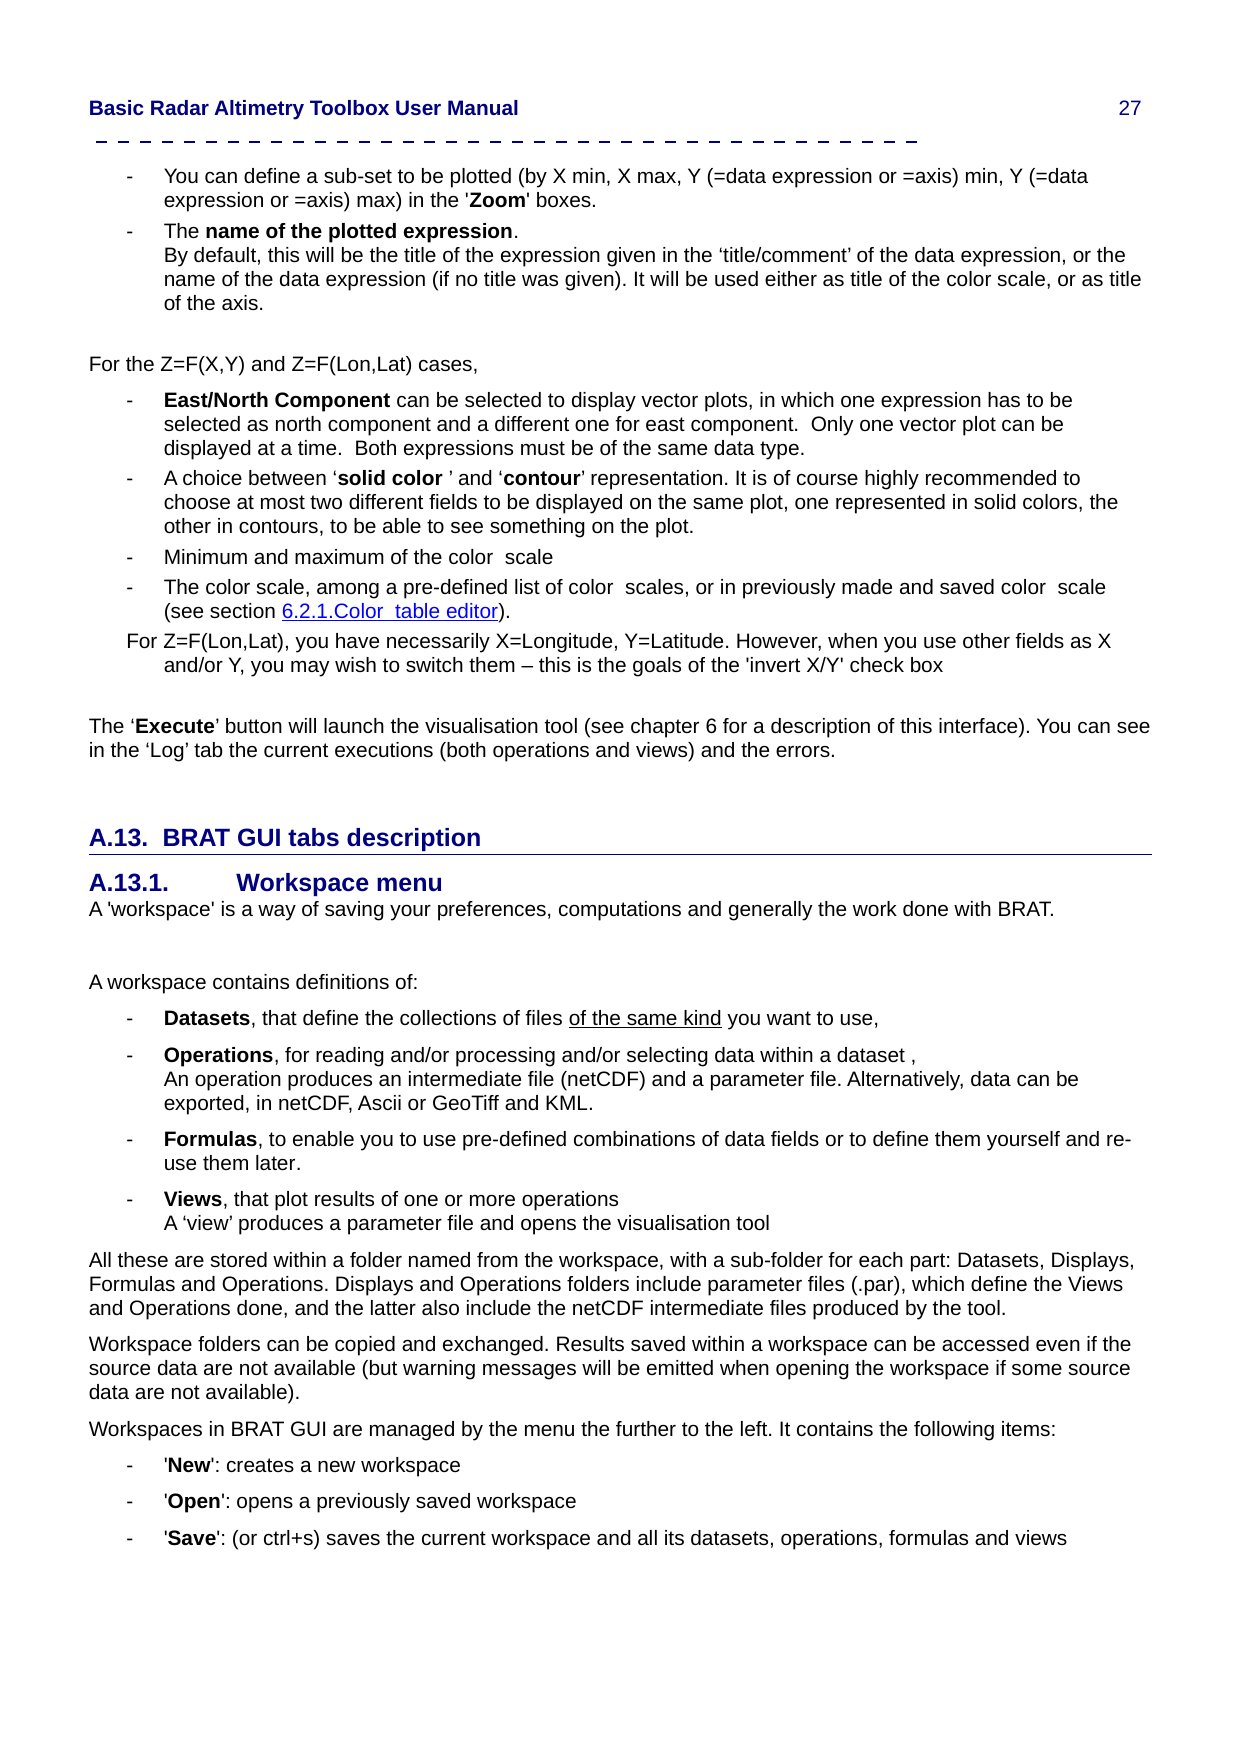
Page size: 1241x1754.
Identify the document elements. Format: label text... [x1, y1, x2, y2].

list A choice between ‘solid color ’ and ‘contour’ representation. It is of course highly recommended to choose at most two different fields to be displayed on the same plot, one represented in solid colors, the other in contours, to be able to see something on the plot. [126, 466, 1152, 538]
list 'Open': opens a previously saved workspace [126, 1489, 1152, 1513]
list Operations, for reading and/or processing and/or selecting data within a dataset , An operation produces an intermediate file (netCDF) and a parameter file. Alternatively, data can be exported, in netCDF, Ascii or GeoTiff and KML. [126, 1042, 1152, 1114]
list You can define a sub-set to be plotted (by X min, X max, Y (=data expression or =axis) min, Y (=data expression or =axis) max) in the 'Zoom' boxes. [126, 164, 1152, 212]
list Views, that plot results of one or more operations A ‘view’ produces a parameter file and opens the visualisation tool [126, 1187, 1152, 1235]
text A workspace contains definitions of: [88, 969, 1152, 993]
list East/North Component can be selected to display vector plots, in which one expression has to be selected as north component and a different one for east component. Only one vector plot can be displayed at a time. Both expressions must be of the same data type. [126, 388, 1152, 460]
list Formulas, to enable you to use pre-defined combinations of data fields or to define them yourself and re-use them later. [126, 1127, 1152, 1175]
list Datasets, that define the collections of files of the same kind you want to use, [126, 1006, 1152, 1030]
text For the Z=F(X,Y) and Z=F(Lon,Lat) cases, [88, 351, 1152, 375]
list For Z=F(Lon,Lat), you have necessarily X=Longitude, Y=Latitude. However, when you use other fields as X and/or Y, you may wish to switch them – this is the goals of the 'invert X/Y' check box [126, 629, 1152, 677]
text All these are stored within a folder named from the workspace, with a sub-folder for each part: Datasets, Displays, Formulas and Operations. Displays and Operations folders include parameter files (.par), which define the Views and Operations done, and the latter also include the netCDF intermediate files produced by the tool. [88, 1248, 1152, 1319]
text The ‘Execute’ button will launch the visualisation tool (see chapter 6 for a description of this interface). You can see in the ‘Log’ tab the current executions (both operations and views) and the errors. [88, 714, 1152, 762]
text A 'workspace' is a way of saving your preferences, computations and generally the work done with BRAT. [88, 897, 1152, 921]
list 'New': creates a new workspace [126, 1453, 1152, 1477]
list The name of the plotted expression. By default, this will be the title of the expression given in the ‘title/comment’ of the data expression, or the name of the data expression (if no title was given). It will be used either as title of the color scale, or as title of the axis. [126, 219, 1152, 314]
text Workspace folders can be copied and exchanged. Results saved within a workspace can be accessed even if the source data are not available (but warning messages will be emitted when opening the workspace if some source data are not available). [88, 1332, 1152, 1404]
text Workspaces in BRAT GUI are managed by the menu the further to the left. It contains the following items: [88, 1416, 1152, 1440]
list 'Save': (or ctrl+s) saves the current workspace and all its datasets, operations, formulas and views [126, 1526, 1152, 1550]
list The color scale, among a pre-defined list of color scales, or in previously made and saved color scale (see section 6.2.1.Color table editor). [126, 575, 1152, 623]
subtitle BRAT GUI tabs description [88, 823, 1152, 855]
list Minimum and maximum of the color scale [126, 544, 1152, 568]
subtitle Workspace menu [88, 868, 1152, 897]
